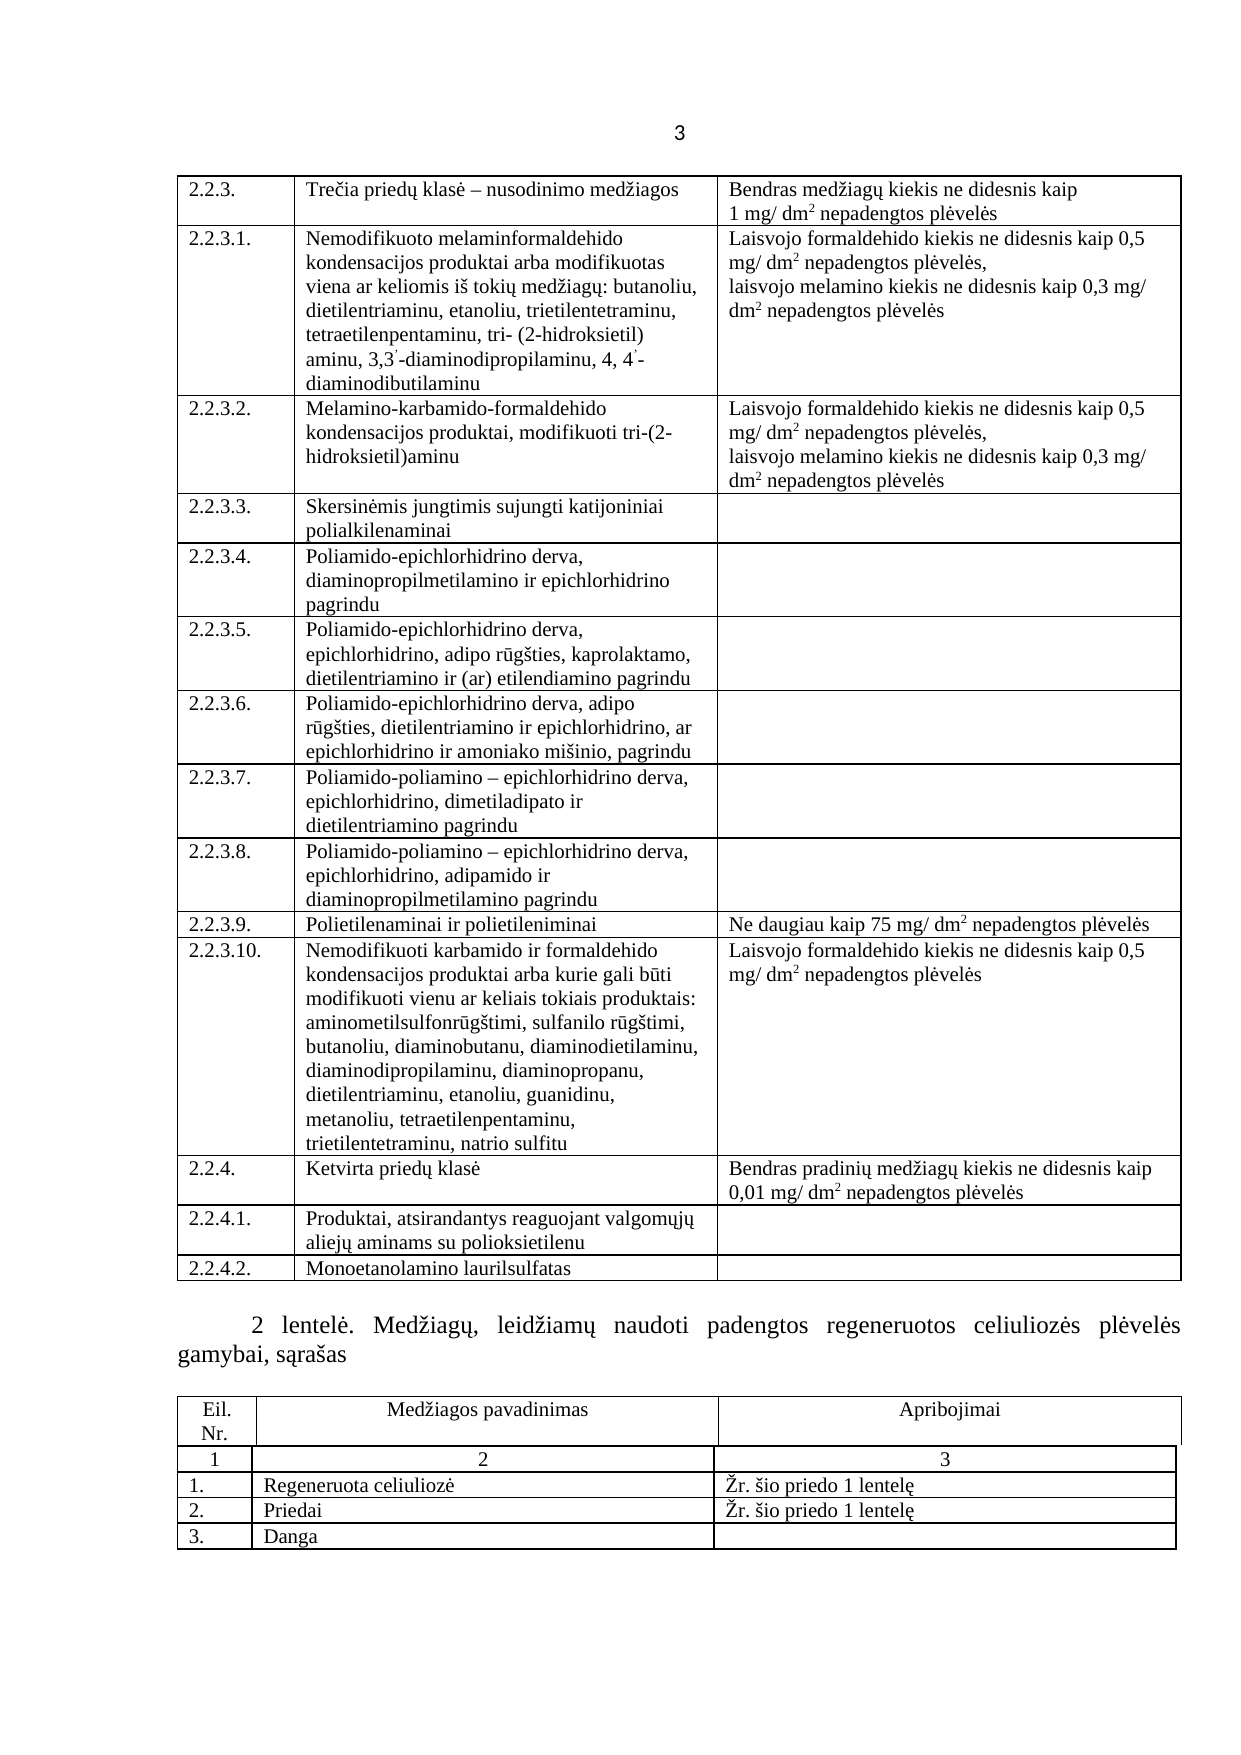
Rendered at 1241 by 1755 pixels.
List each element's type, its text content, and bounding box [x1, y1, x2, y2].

table_cell Ne daugiau kaip 75 mg/ dm2 nepadengtos plėvelės [718, 912, 1180, 936]
table_cell 3 [715, 1447, 1175, 1471]
table_cell Laisvojo formaldehido kiekis ne didesnis kaip 0,5 mg/ dm2 nepadengtos plėvelės, laisvojo melamino kiekis ne didesnis kaip 0,3 mg/ dm2 nepadengtos plėvelės [718, 226, 1180, 394]
table_cell Priedai [253, 1498, 713, 1522]
table_cell Melamino-karbamido-formaldehido kondensacijos produktai, modifikuoti tri-(2-hidroksietil)aminu [295, 396, 717, 492]
table_cell 2.2.3.7. [178, 765, 294, 837]
table_cell [718, 1206, 1180, 1254]
table_cell 2.2.3.9. [178, 912, 294, 936]
table_cell Monoetanolamino laurilsulfatas [295, 1256, 717, 1279]
table_cell Ketvirta priedų klasė [295, 1156, 717, 1204]
table_cell 2.2.3.10. [178, 938, 294, 1154]
table_cell 2.2.3.4. [178, 544, 294, 616]
table_cell 2.2.3.1. [178, 226, 294, 394]
table_cell Poliamido-epichlorhidrino derva, epichlorhidrino, adipo rūgšties, kaprolaktamo, dietilentriamino ir (ar) etilendiamino pagrindu [295, 617, 717, 689]
table_cell Regeneruota celiuliozė [253, 1473, 713, 1497]
table_cell [718, 494, 1180, 542]
table_cell Poliamido-epichlorhidrino derva, adipo rūgšties, dietilentriamino ir epichlorhidrino, ar epichlorhidrino ir amoniako mišinio, pagrindu [295, 691, 717, 763]
table_cell [1177, 1522, 1181, 1548]
table_cell [718, 765, 1180, 837]
table_cell [718, 1256, 1180, 1279]
table_cell Trečia priedų klasė – nusodinimo medžiagos [295, 177, 717, 224]
table_cell 1 [178, 1447, 251, 1471]
text 2 lentelė. Medžiagų, leidžiamų naudoti padengtos regeneruotos celiuliozės plėvelės gamybai, sąrašas [177, 1310, 1181, 1367]
table_header Eil. Nr. [178, 1397, 256, 1445]
table_cell Poliamido-poliamino – epichlorhidrino derva, epichlorhidrino, adipamido ir diaminopropilmetilamino pagrindu [295, 839, 717, 911]
table_cell Nemodifikuoto melaminformaldehido kondensacijos produktai arba modifikuotas viena ar keliomis iš tokių medžiagų: butanoliu, dietilentriaminu, etanoliu, trietilentetraminu, tetraetilenpentaminu, tri- (2-hidroksietil) aminu, 3,3’-diaminodipropilaminu, 4, 4’- diaminodibutilaminu [295, 226, 717, 394]
table_cell 2.2.3.2. [178, 396, 294, 492]
table_cell Poliamido-poliamino – epichlorhidrino derva, epichlorhidrino, dimetiladipato ir dietilentriamino pagrindu [295, 765, 717, 837]
table_cell Laisvojo formaldehido kiekis ne didesnis kaip 0,5 mg/ dm2 nepadengtos plėvelės, laisvojo melamino kiekis ne didesnis kaip 0,3 mg/ dm2 nepadengtos plėvelės [718, 396, 1180, 492]
table_header Apribojimai [719, 1397, 1181, 1445]
table_cell Bendras pradinių medžiagų kiekis ne didesnis kaip 0,01 mg/ dm2 nepadengtos plėvelės [718, 1156, 1180, 1204]
table_cell [718, 839, 1180, 911]
table_cell Danga [253, 1524, 713, 1548]
table_cell 3. [178, 1524, 251, 1548]
table_cell 2.2.3.5. [178, 617, 294, 689]
table_cell Žr. šio priedo 1 lentelę [715, 1473, 1175, 1497]
table_cell 1. [178, 1473, 251, 1497]
table_cell Laisvojo formaldehido kiekis ne didesnis kaip 0,5 mg/ dm2 nepadengtos plėvelės [718, 938, 1180, 1154]
table_cell 2.2.3.8. [178, 839, 294, 911]
table_cell 2 [253, 1447, 713, 1471]
table_cell Poliamido-epichlorhidrino derva, diaminopropilmetilamino ir epichlorhidrino pagrindu [295, 544, 717, 616]
table_cell [1177, 1471, 1181, 1497]
table_cell Nemodifikuoti karbamido ir formaldehido kondensacijos produktai arba kurie gali būti modifikuoti vienu ar keliais tokiais produktais: aminometilsulfonrūgštimi, sulfanilo rūgštimi, butanoliu, diaminobutanu, diaminodietilaminu, diaminodipropilaminu, diaminopropanu, dietilentriaminu, etanoliu, guanidinu, metanoliu, tetraetilenpentaminu, trietilentetraminu, natrio sulfitu [295, 938, 717, 1154]
table_cell 2.2.4. [178, 1156, 294, 1204]
table_cell Polietilenaminai ir polietileniminai [295, 912, 717, 936]
table_cell 2.2.3.3. [178, 494, 294, 542]
table_cell 2.2.4.1. [178, 1206, 294, 1254]
table_cell 2.2.3. [178, 177, 294, 224]
table_cell [718, 544, 1180, 616]
table_cell [1177, 1497, 1181, 1522]
table_cell [718, 691, 1180, 763]
table_header Medžiagos pavadinimas [257, 1397, 718, 1445]
table_cell [718, 617, 1180, 689]
table_cell Žr. šio priedo 1 lentelę [715, 1498, 1175, 1522]
table_cell Bendras medžiagų kiekis ne didesnis kaip 1 mg/ dm2 nepadengtos plėvelės [718, 177, 1180, 224]
table_cell Produktai, atsirandantys reaguojant valgomųjų aliejų aminams su polioksietilenu [295, 1206, 717, 1254]
table_cell [715, 1524, 1175, 1548]
table_cell 2.2.3.6. [178, 691, 294, 763]
table_cell 2. [178, 1498, 251, 1522]
table_cell Skersinėmis jungtimis sujungti katijoniniai polialkilenaminai [295, 494, 717, 542]
table_cell [1177, 1445, 1181, 1471]
table_cell 2.2.4.2. [178, 1256, 294, 1279]
